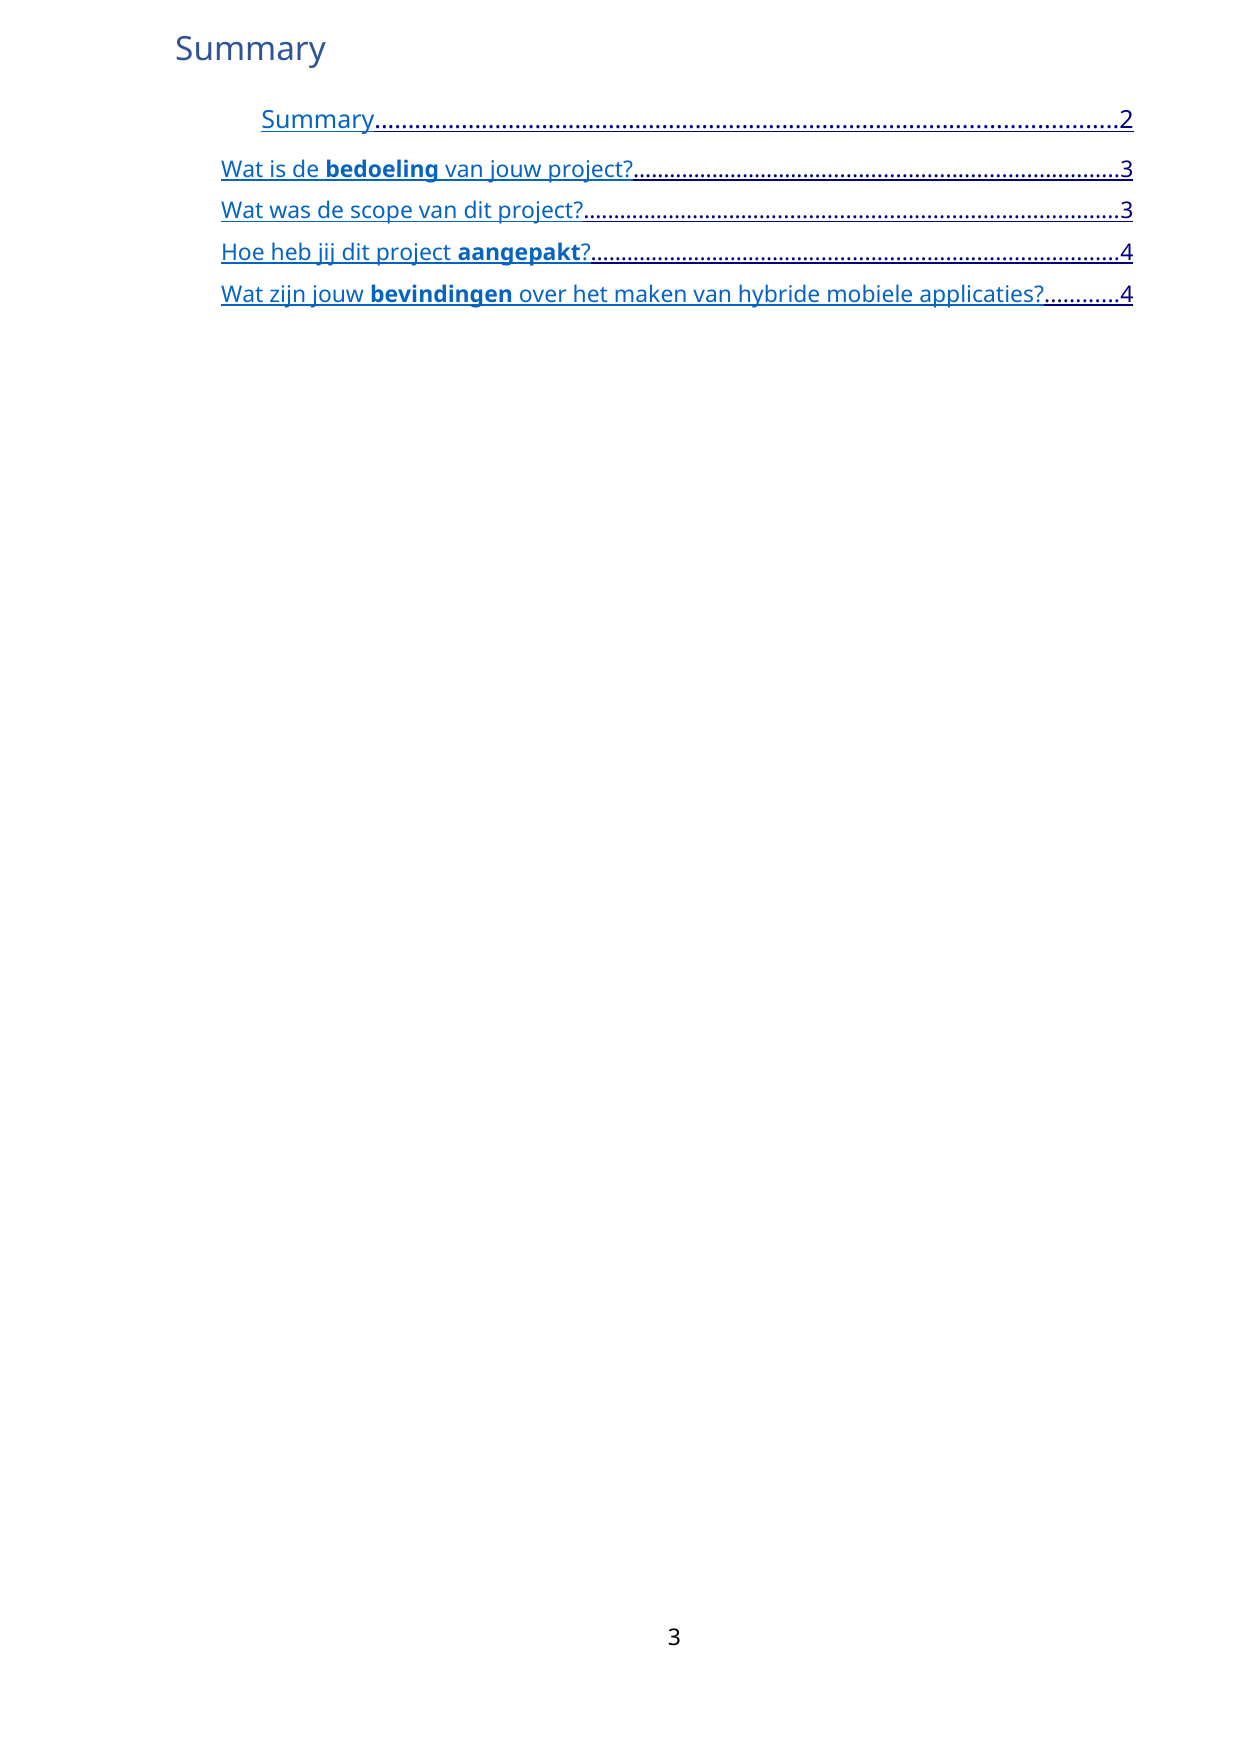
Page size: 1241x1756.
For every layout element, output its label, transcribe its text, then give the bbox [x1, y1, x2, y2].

text Wat was de scope van dit project? 3 [221, 194, 1134, 225]
text Hoe heb jij dit project aangepakt? 4 [221, 236, 1134, 267]
text Summary 2 [261, 102, 1134, 131]
text Wat is de bedoeling van jouw project? 3 [221, 152, 1134, 184]
text [261, 132, 1134, 136]
text Wat zijn jouw bevindingen over het maken van hybride mobiele applicaties? 4 [221, 277, 1134, 309]
subtitle Summary [175, 25, 1134, 70]
